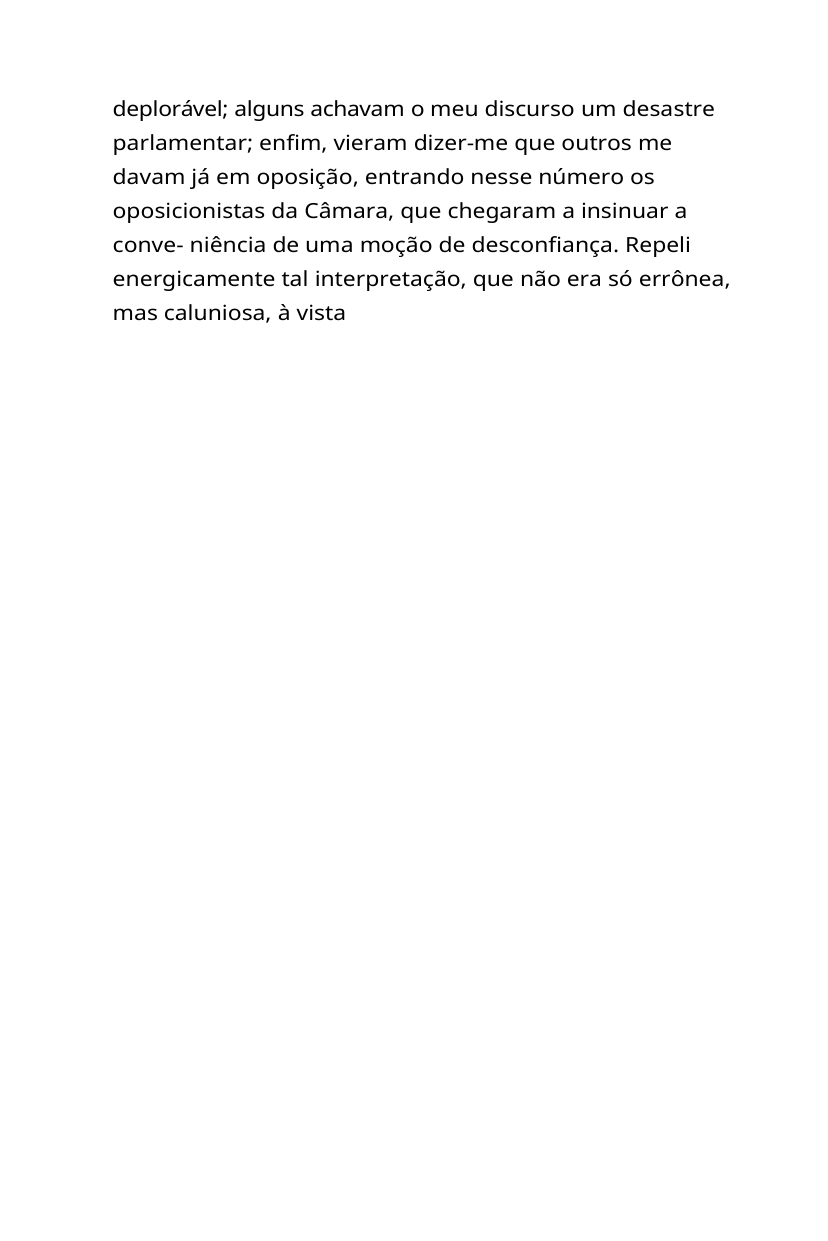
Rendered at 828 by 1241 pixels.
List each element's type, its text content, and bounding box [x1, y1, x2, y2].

text deplorável; alguns achavam o meu discurso um desastre parlamentar; enfim, vieram dizer-me que outros me davam já em oposição, entrando nesse número os oposicionistas da Câmara, que chegaram a insinuar a conve- niência de uma moção de desconfiança. Repeli energicamente tal interpretação, que não era só errônea, mas caluniosa, à vista [112, 94, 745, 327]
